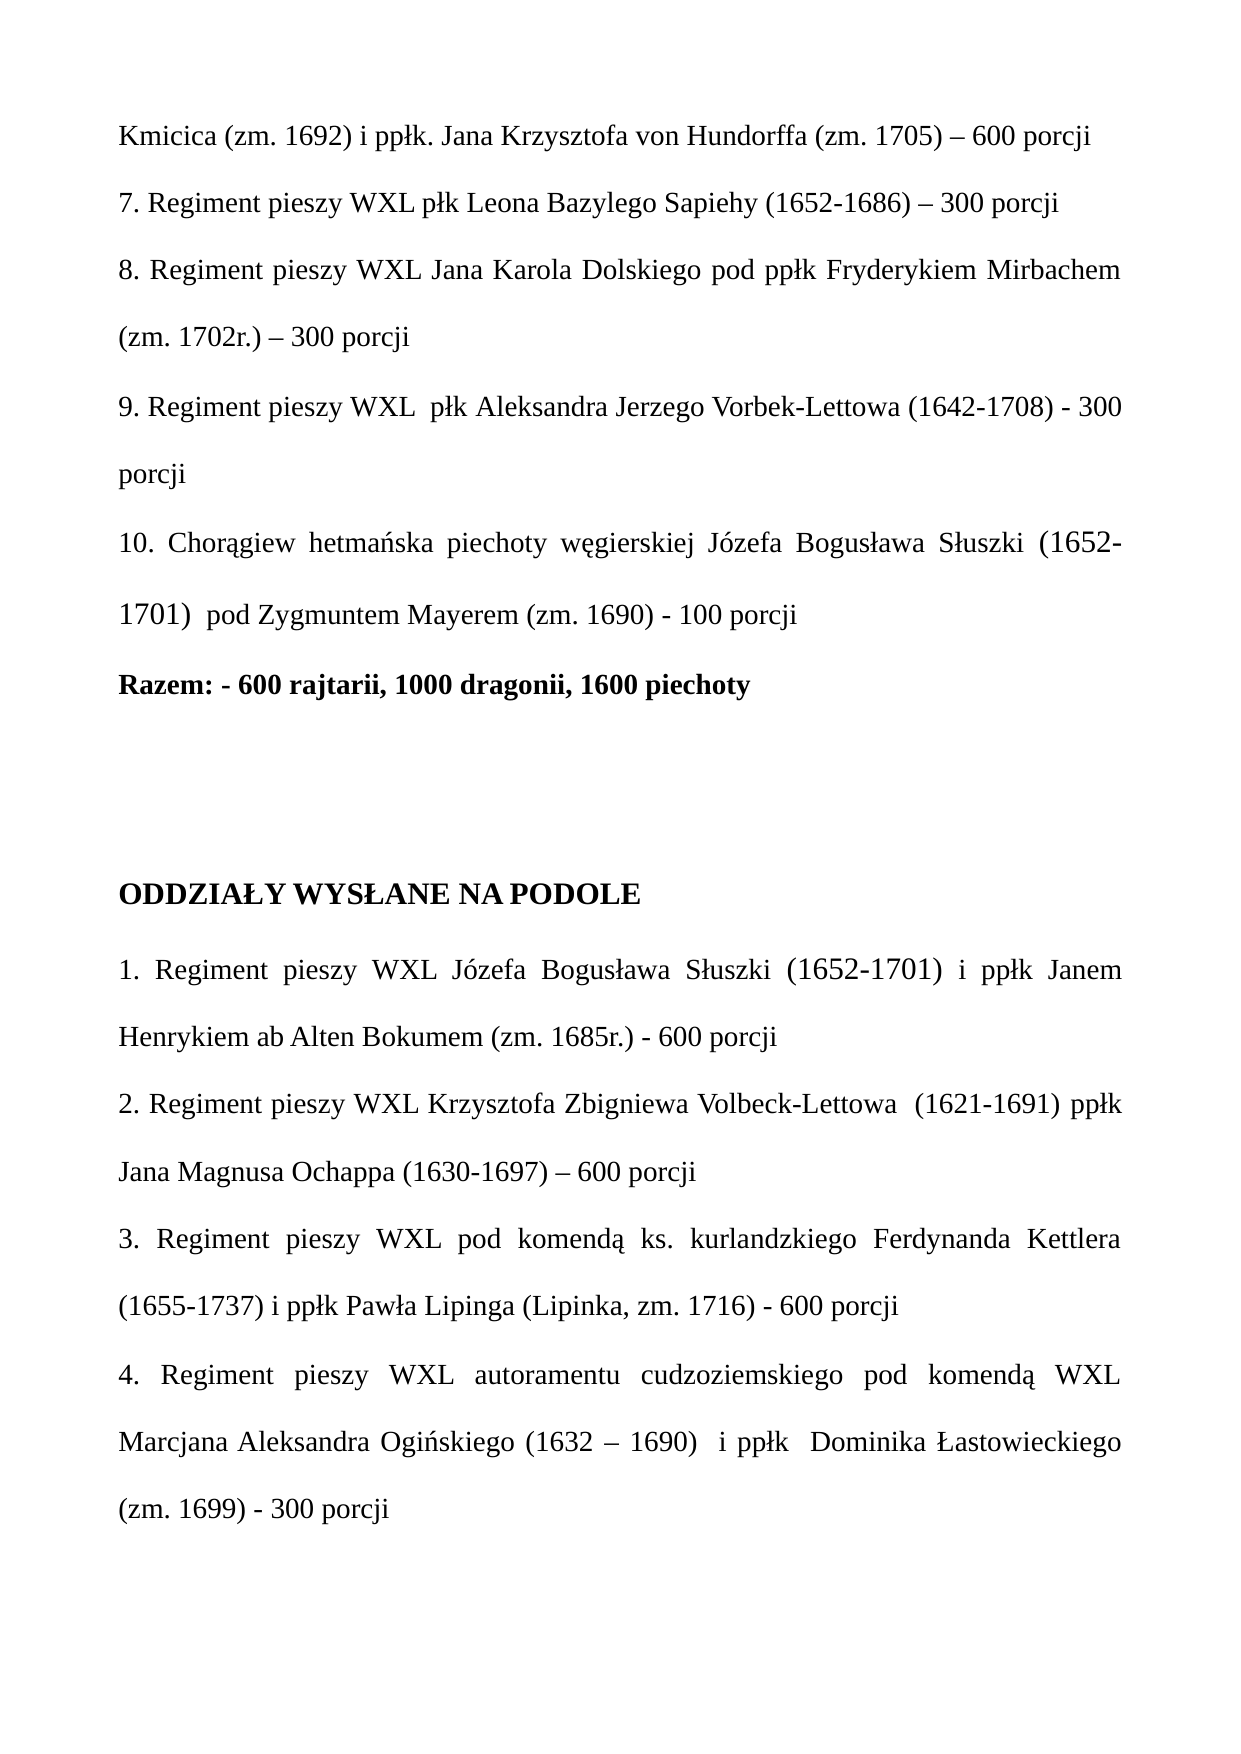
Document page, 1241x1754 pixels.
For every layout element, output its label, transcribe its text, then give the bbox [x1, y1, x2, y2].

text 4. Regiment pieszy WXL autoramentu cudzoziemskiego pod komendą WXL Marcjana Aleksandra Ogińskiego (1632 – 1690) i ppłk Dominika Łastowieckiego (zm. 1699) - 300 porcji [118, 1357, 1122, 1525]
text Razem: - 600 rajtarii, 1000 dragonii, 1600 piechoty [118, 667, 1122, 700]
list Kmicica (zm. 1692) i ppłk. Jana Krzysztofa von Hundorffa (zm. 1705) – 600 porcji [118, 118, 1122, 152]
text 9. Regiment pieszy WXL płk Aleksandra Jerzego Vorbek-Lettowa (1642-1708) - 300 porcji [118, 389, 1122, 489]
list 1. Regiment pieszy WXL Józefa Bogusława Słuszki (1652-1701) i ppłk Janem Henrykiem ab Alten Bokumem (zm. 1685r.) - 600 porcji [118, 950, 1122, 1053]
text 7. Regiment pieszy WXL płk Leona Bazylego Sapiehy (1652-1686) – 300 porcji [118, 185, 1122, 219]
text 3. Regiment pieszy WXL pod komendą ks. kurlandzkiego Ferdynanda Kettlera (1655-1737) i ppłk Pawła Lipinga (Lipinka, zm. 1716) - 600 porcji [118, 1221, 1122, 1321]
text ODDZIAŁY WYSŁANE NA PODOLE [118, 876, 1122, 912]
list 2. Regiment pieszy WXL Krzysztofa Zbigniewa Volbeck-Lettowa (1621-1691) ppłk Jana Magnusa Ochappa (1630-1697) – 600 porcji [118, 1087, 1122, 1187]
text 8. Regiment pieszy WXL Jana Karola Dolskiego pod ppłk Fryderykiem Mirbachem (zm. 1702r.) – 300 porcji [118, 252, 1122, 353]
text 10. Chorągiew hetmańska piechoty węgierskiej Józefa Bogusława Słuszki (1652-1701) pod Zygmuntem Mayerem (zm. 1690) - 100 porcji [118, 523, 1122, 631]
